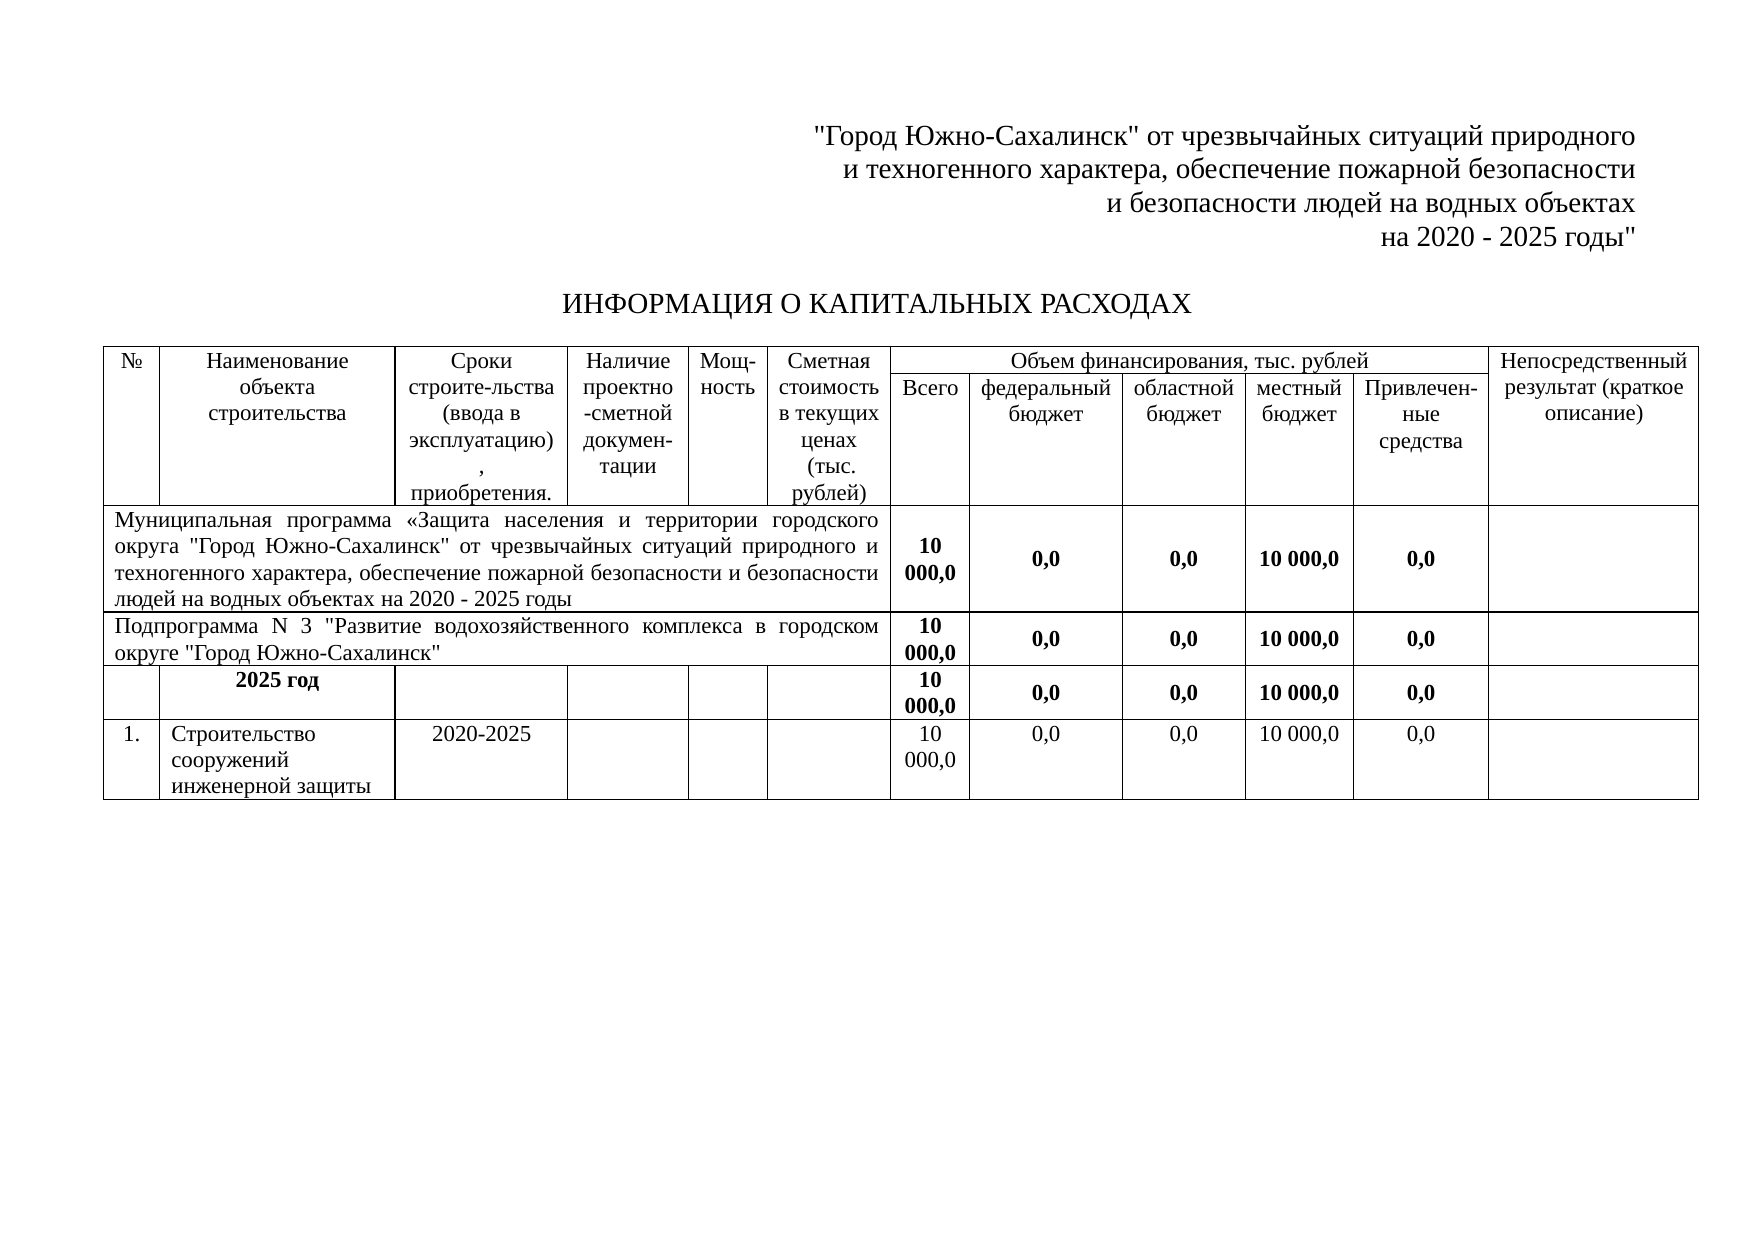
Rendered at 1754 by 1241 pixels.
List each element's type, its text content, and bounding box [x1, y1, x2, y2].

text и техногенного характера, обеспечение пожарной безопасности [118, 152, 1636, 185]
table_header Объем финансирования, тыс. рублей [891, 347, 1488, 373]
table_cell 0,0 [970, 666, 1122, 719]
text и безопасности людей на водных объектах [118, 185, 1636, 219]
table_cell 10 000,0 [1246, 720, 1353, 799]
table_cell 10 000,0 [891, 666, 969, 719]
table_cell Всего [891, 374, 969, 505]
table_cell 10 000,0 [1246, 613, 1353, 665]
table_cell 10 000,0 [1246, 666, 1353, 719]
table_cell 10 000,0 [891, 720, 969, 799]
table_cell 0,0 [1354, 506, 1488, 611]
table_cell [1489, 506, 1698, 611]
table_cell 10 000,0 [891, 506, 969, 611]
table_cell 0,0 [1123, 720, 1245, 799]
table_header Наличие проектно-сметной докумен-тации [568, 347, 688, 505]
table_cell 2020-2025 [396, 720, 567, 799]
table_cell федеральный бюджет [970, 374, 1122, 505]
table_header Наименование объекта строительства [160, 347, 394, 505]
table_cell [1489, 613, 1698, 665]
table_cell 0,0 [1354, 613, 1488, 665]
table_header Сметная стоимость в текущих ценах (тыс. рублей) [768, 347, 890, 505]
table_cell областной бюджет [1123, 374, 1245, 505]
text ИНФОРМАЦИЯ О КАПИТАЛЬНЫХ РАСХОДАХ [118, 286, 1636, 319]
table_cell [396, 666, 567, 719]
table_cell 0,0 [1354, 666, 1488, 719]
table_cell 10 000,0 [1246, 506, 1353, 611]
table_cell [768, 720, 890, 799]
table_header Непосредственный результат (краткое описание) [1489, 347, 1698, 505]
table_cell 1. [104, 720, 159, 799]
table_cell [1489, 720, 1698, 799]
table_cell 0,0 [1123, 613, 1245, 665]
table_cell Подпрограмма N 3 "Развитие водохозяйственного комплекса в городском округе "Город Южно-Сахалинск" [104, 613, 890, 665]
table_header Сроки строите-льства (ввода в эксплуатацию), приобретения. [396, 347, 567, 505]
text на 2020 - 2025 годы" [118, 219, 1636, 252]
table_cell [568, 720, 688, 799]
table_cell [768, 666, 890, 719]
table_header № [104, 347, 159, 505]
table_cell местный бюджет [1246, 374, 1353, 505]
table_cell 0,0 [970, 613, 1122, 665]
table_cell 0,0 [1123, 666, 1245, 719]
table_cell Привлечен-ные средства [1354, 374, 1488, 505]
table_cell [1489, 666, 1698, 719]
table_cell [568, 666, 688, 719]
table_cell 0,0 [1354, 720, 1488, 799]
table_cell 10 000,0 [891, 613, 969, 665]
table_cell 2025 год [160, 666, 394, 719]
table_cell 0,0 [1123, 506, 1245, 611]
table_cell [689, 720, 767, 799]
table_cell 0,0 [970, 720, 1122, 799]
text "Город Южно-Сахалинск" от чрезвычайных ситуаций природного [118, 118, 1636, 152]
table_header Мощ-ность [689, 347, 767, 505]
table_cell [104, 666, 159, 719]
table_cell 0,0 [970, 506, 1122, 611]
table_cell [689, 666, 767, 719]
table_cell Строительство сооружений инженерной защиты [160, 720, 394, 799]
table_cell Муниципальная программа «Защита населения и территории городского округа "Город Южно-Сахалинск" от чрезвычайных ситуаций природного и техногенного характера, обеспечение пожарной безопасности и безопасности людей на водных объектах на 2020 - 2025 годы [104, 506, 890, 611]
